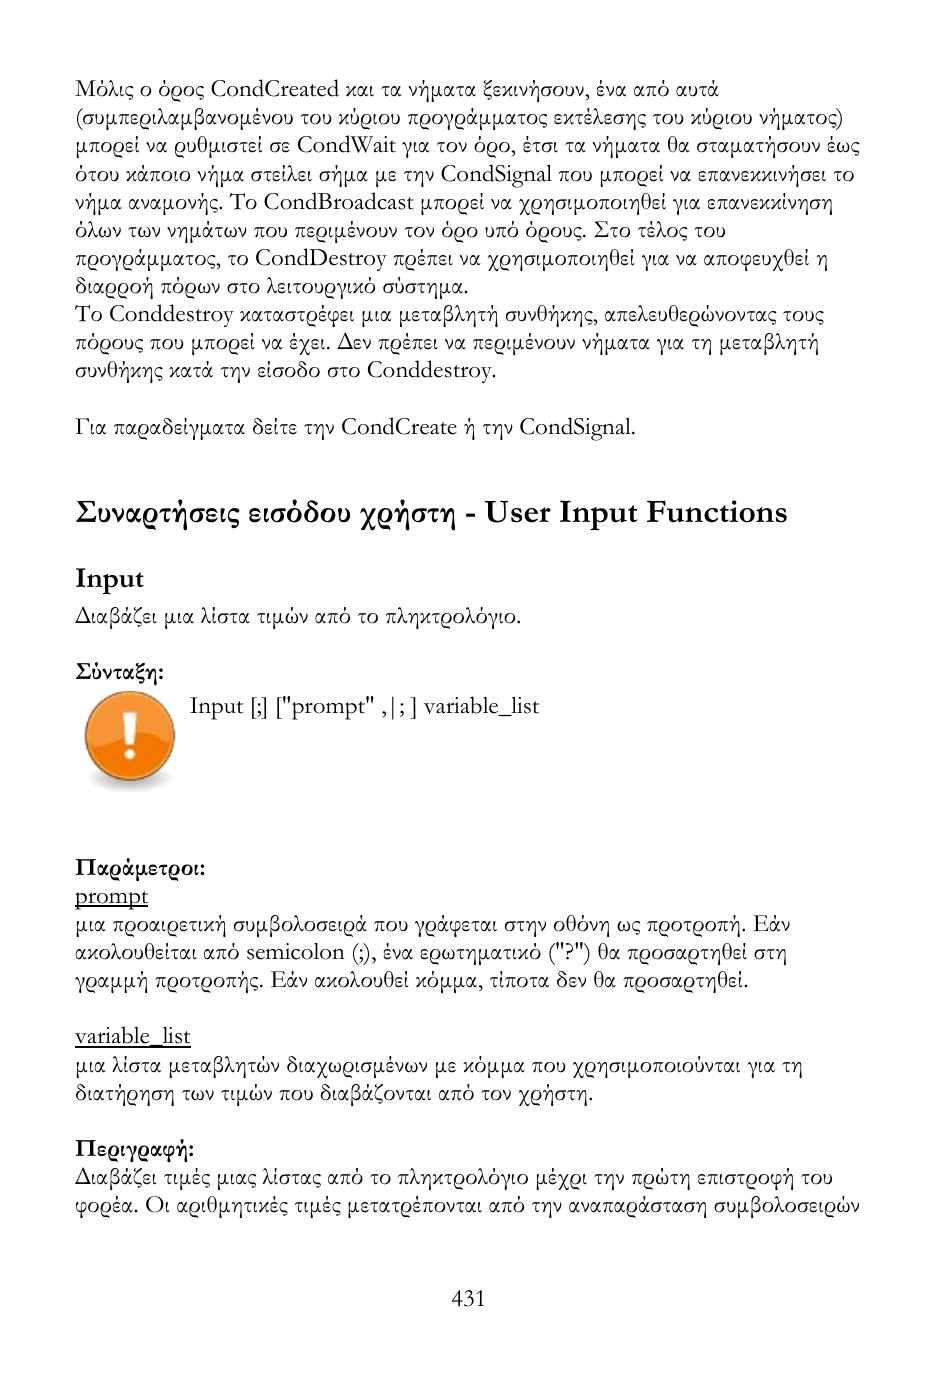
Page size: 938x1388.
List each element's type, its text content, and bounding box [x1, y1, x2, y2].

text variable_list [75, 1022, 862, 1051]
text Για παραδείγματα δείτε την CondCreate ή την CondSignal. [75, 412, 862, 441]
subtitle Συναρτήσεις εισόδου χρήστη - User Input Functions [75, 494, 862, 531]
text μια λίστα μεταβλητών διαχωρισμένων με κόμμα που χρησιμοποιούνται για τη διατήρηση των τιμών που διαβάζονται από τον χρήστη. [75, 1051, 862, 1107]
text Το Conddestroy καταστρέφει μια μεταβλητή συνθήκης, απελευθερώνοντας τους πόρους που μπορεί να έχει. Δεν πρέπει να περιμένουν νήματα για τη μεταβλητή συνθήκης κατά την είσοδο στο Conddestroy. [75, 300, 862, 384]
subtitle Input [75, 562, 862, 595]
text Διαβάζει τιμές μιας λίστας από το πληκτρολόγιο μέχρι την πρώτη επιστροφή του φορέα. Οι αριθμητικές τιμές μετατρέπονται από την αναπαράσταση συμβολοσειρών [75, 1163, 862, 1219]
text Περιγραφή: [75, 1135, 862, 1163]
picture [79, 691, 180, 792]
table_header Input [;] ["prompt" ,|; ] variable_list [184, 686, 863, 826]
table_header [75, 686, 183, 826]
text μια προαιρετική συμβολοσειρά που γράφεται στην οθόνη ως προτροπή. Εάν ακολουθείται από semicolon (;), ένα ερωτηματικό ("?") θα προσαρτηθεί στη γραμμή προτροπής. Εάν ακολουθεί κόμμα, τίποτα δεν θα προσαρτηθεί. [75, 910, 862, 994]
text Σύνταξη: [75, 658, 862, 686]
text Παράμετροι: [75, 854, 862, 882]
text Μόλις ο όρος CondCreated και τα νήματα ξεκινήσουν, ένα από αυτά (συμπεριλαμβανομένου του κύριου προγράμματος εκτέλεσης του κύριου νήματος) μπορεί να ρυθμιστεί σε CondWait για τον όρο, έτσι τα νήματα θα σταματήσουν έως ότου κάποιο νήμα στείλει σήμα με την CondSignal που μπορεί να επανεκκινήσει το νήμα αναμονής. Το CondBroadcast μπορεί να χρησιμοποιηθεί για επανεκκίνηση όλων των νημάτων που περιμένουν τον όρο υπό όρους. Στο τέλος του προγράμματος, το CondDestroy πρέπει να χρησιμοποιηθεί για να αποφευχθεί η διαρροή πόρων στο λειτουργικό σύστημα. [75, 75, 862, 300]
text Διαβάζει μια λίστα τιμών από το πληκτρολόγιο. [75, 602, 862, 630]
text prompt [75, 882, 862, 910]
